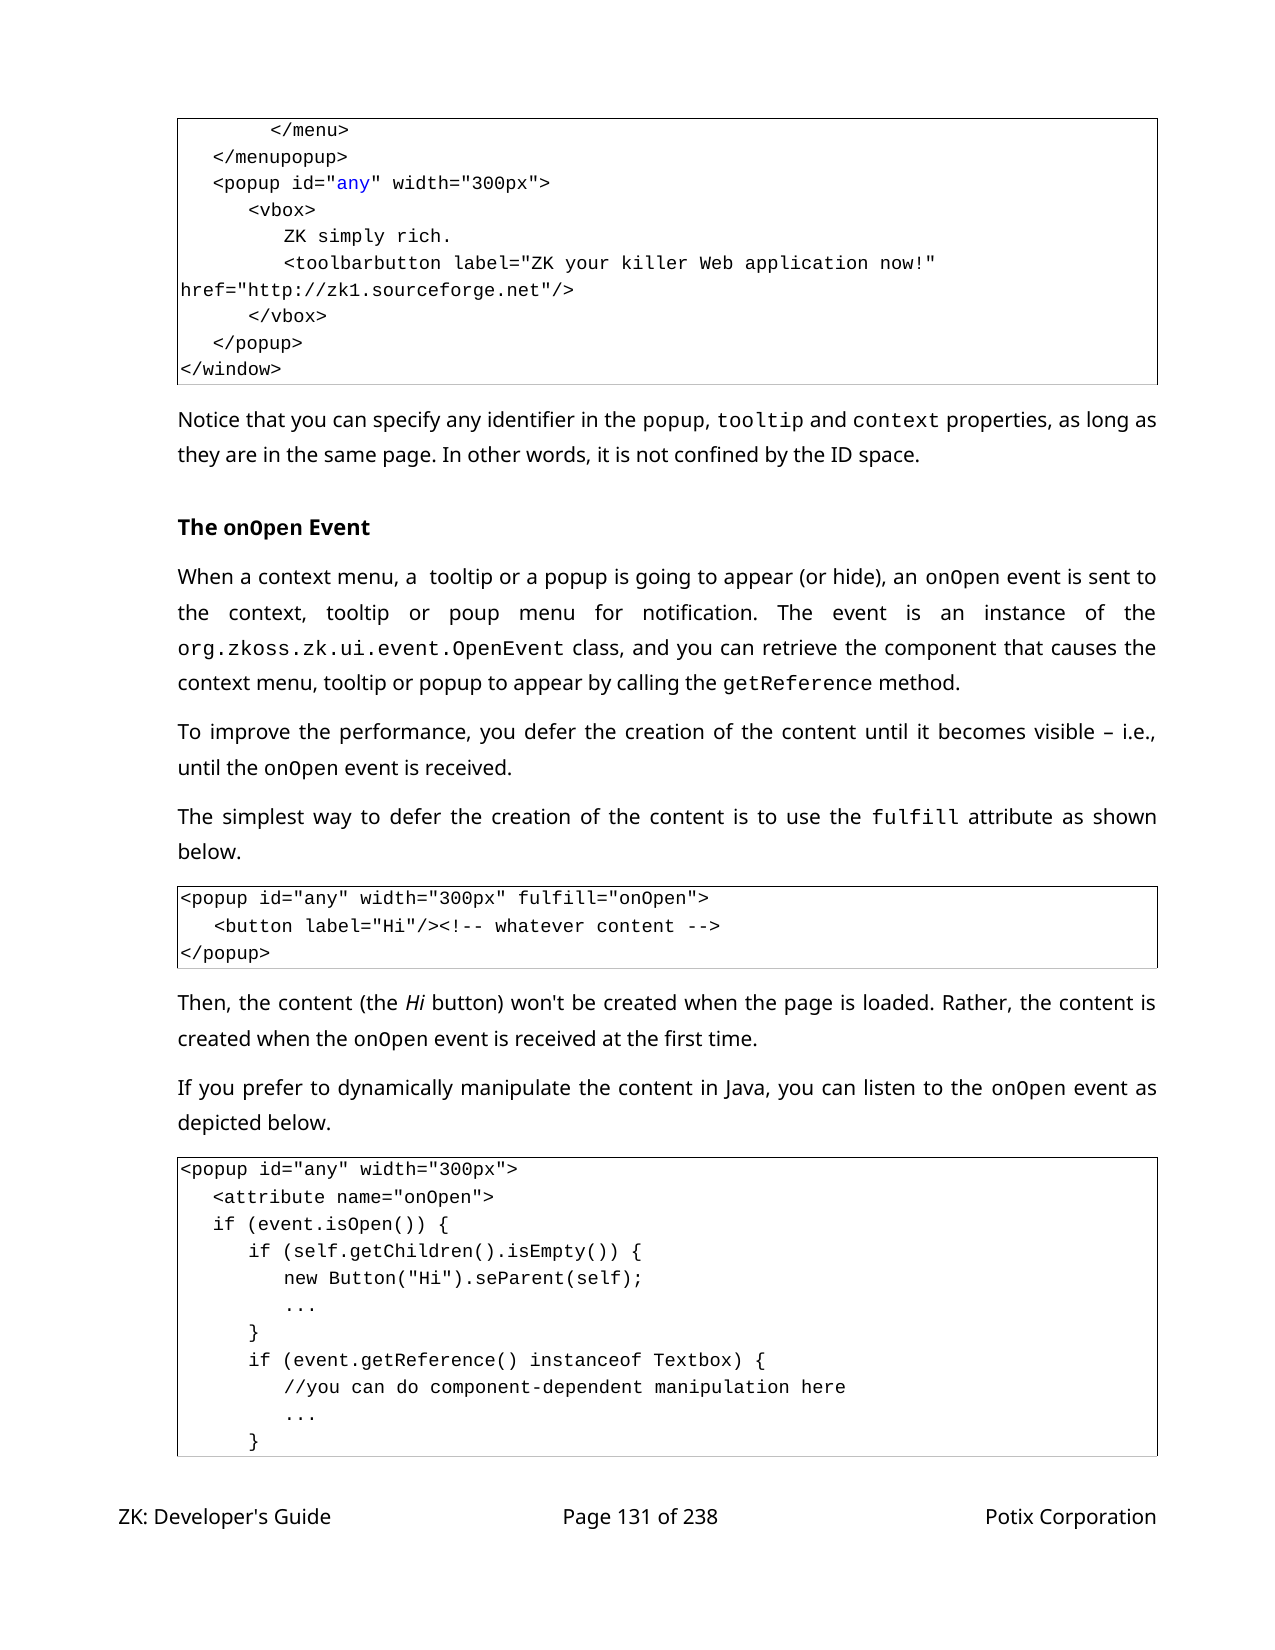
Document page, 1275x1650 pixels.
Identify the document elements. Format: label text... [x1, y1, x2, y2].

text if (self.getChildren().isEmpty()) { [178, 1239, 1157, 1263]
text } [178, 1429, 1157, 1456]
text if (event.isOpen()) { [178, 1212, 1157, 1236]
text When a context menu, a tooltip or a popup is going to appear (or hide), an onOpen event is sent to the context, tooltip or poup menu for notification. The event is an instance of the org.zkoss.zk.ui.event.OpenEvent class, and you can retrieve the component that causes the context menu, tooltip or popup to appear by calling the getReference method. [177, 562, 1157, 697]
text </menu> </menupopup> <popup id="any" width="300px"> <vbox> ZK simply rich. <toolbarbutton label="ZK your killer Web application now!" href="http://zk1.sourceforge.net"/> </vbox> </popup> </window> [178, 119, 1157, 384]
text <popup id="any" width="300px" fulfill="onOpen"> [178, 887, 1157, 911]
text <popup id="any" width="300px"> [178, 1158, 1157, 1182]
text If you prefer to dynamically manipulate the content in Java, you can listen to the onOpen event as depicted below. [177, 1073, 1157, 1137]
subtitle The onOpen Event [177, 511, 1157, 541]
text To improve the performance, you defer the creation of the content until it becomes visible – i.e., until the onOpen event is received. [177, 717, 1157, 781]
text ... [178, 1402, 1157, 1426]
text new Button("Hi").seParent(self); [178, 1266, 1157, 1290]
text if (event.getReference() instanceof Textbox) { [178, 1348, 1157, 1372]
text //you can do component-dependent manipulation here [178, 1375, 1157, 1399]
text <button label="Hi"/><!-- whatever content --> [178, 913, 1157, 938]
text <attribute name="onOpen"> [178, 1184, 1157, 1209]
text The simplest way to defer the creation of the content is to use the fulfill attribute as shown below. [177, 802, 1157, 866]
text } [178, 1320, 1157, 1345]
text Then, the content (the Hi button) won't be created when the page is loaded. Rather, the content is created when the onOpen event is received at the first time. [177, 988, 1157, 1052]
text ... [178, 1293, 1157, 1317]
text Notice that you can specify any identifier in the popup, tooltip and context properties, as long as they are in the same page. In other words, it is not confined by the ID space. [177, 405, 1157, 469]
text </popup> [178, 941, 1157, 968]
